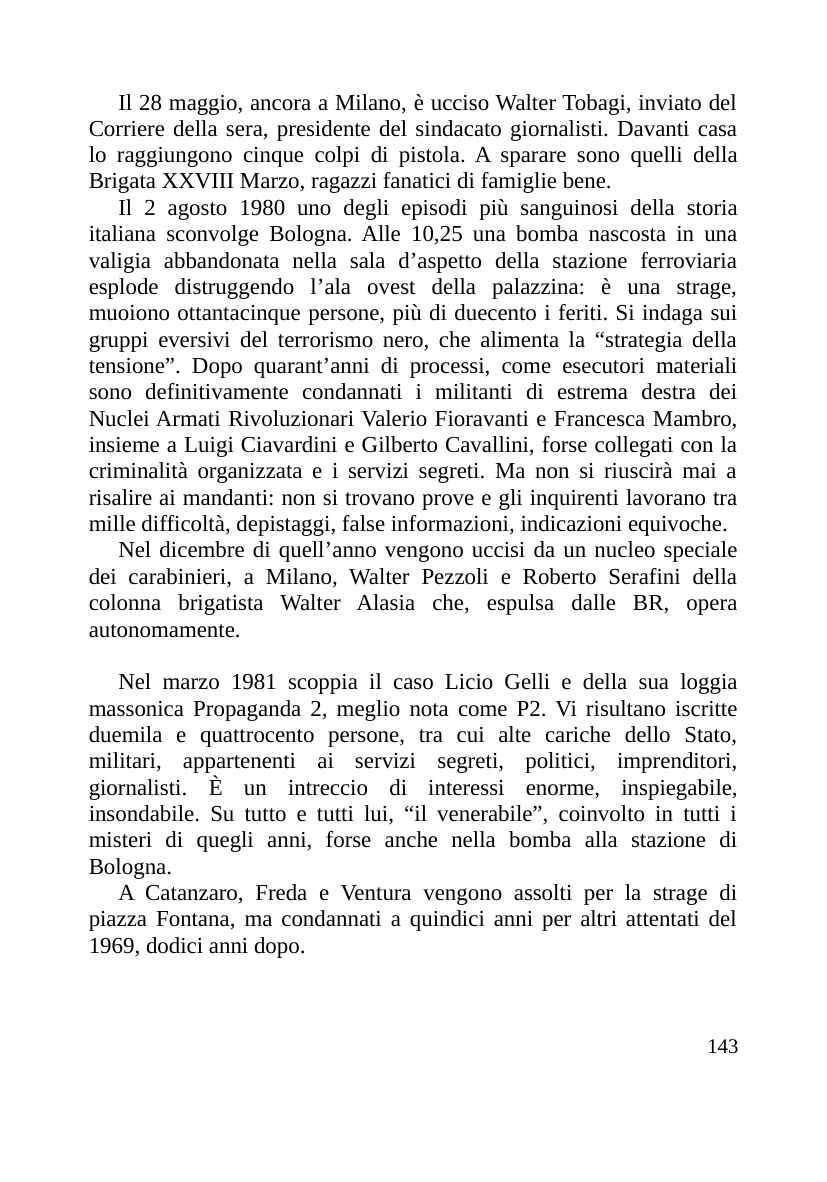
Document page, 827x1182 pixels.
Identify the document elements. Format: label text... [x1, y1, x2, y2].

text Il 28 maggio, ancora a Milano, è ucciso Walter Tobagi, inviato del Corriere della sera, presidente del sindacato giornalisti. Davanti casa lo raggiungono cinque colpi di pistola. A sparare sono quelli della Brigata XXVIII Marzo, ragazzi fanatici di famiglie bene. [88, 88, 738, 194]
text A Catanzaro, Freda e Ventura vengono assolti per la strage di piazza Fontana, ma condannati a quindici anni per altri attentati del 1969, dodici anni dopo. [88, 879, 738, 958]
text Nel dicembre di quell’anno vengono uccisi da un nucleo speciale dei carabinieri, a Milano, Walter Pezzoli e Roberto Serafini della colonna brigatista Walter Alasia che, espulsa dalle BR, opera autonomamente. [88, 537, 738, 642]
text Il 2 agosto 1980 uno degli episodi più sanguinosi della storia italiana sconvolge Bologna. Alle 10,25 una bomba nascosta in una valigia abbandonata nella sala d’aspetto della stazione ferroviaria esplode distruggendo l’ala ovest della palazzina: è una strage, muoiono ottantacinque persone, più di duecento i feriti. Si indaga sui gruppi eversivi del terrorismo nero, che alimenta la “strategia della tensione”. Dopo quarant’anni di processi, come esecutori materiali sono definitivamente condannati i militanti di estrema destra dei Nuclei Armati Rivoluzionari Valerio Fioravanti e Francesca Mambro, insieme a Luigi Ciavardini e Gilberto Cavallini, forse collegati con la criminalità organizzata e i servizi segreti. Ma non si riuscirà mai a risalire ai mandanti: non si trovano prove e gli inquirenti lavorano tra mille difficoltà, depistaggi, false informazioni, indicazioni equivoche. [88, 194, 738, 537]
text Nel marzo 1981 scoppia il caso Licio Gelli e della sua loggia massonica Propaganda 2, meglio nota come P2. Vi risultano iscritte duemila e quattrocento persone, tra cui alte cariche dello Stato, militari, appartenenti ai servizi segreti, politici, imprenditori, giornalisti. è un intreccio di interessi enorme, inspiegabile, insondabile. Su tutto e tutti lui, “il venerabile”, coinvolto in tutti i misteri di quegli anni, forse anche nella bomba alla stazione di Bologna. [88, 668, 738, 879]
